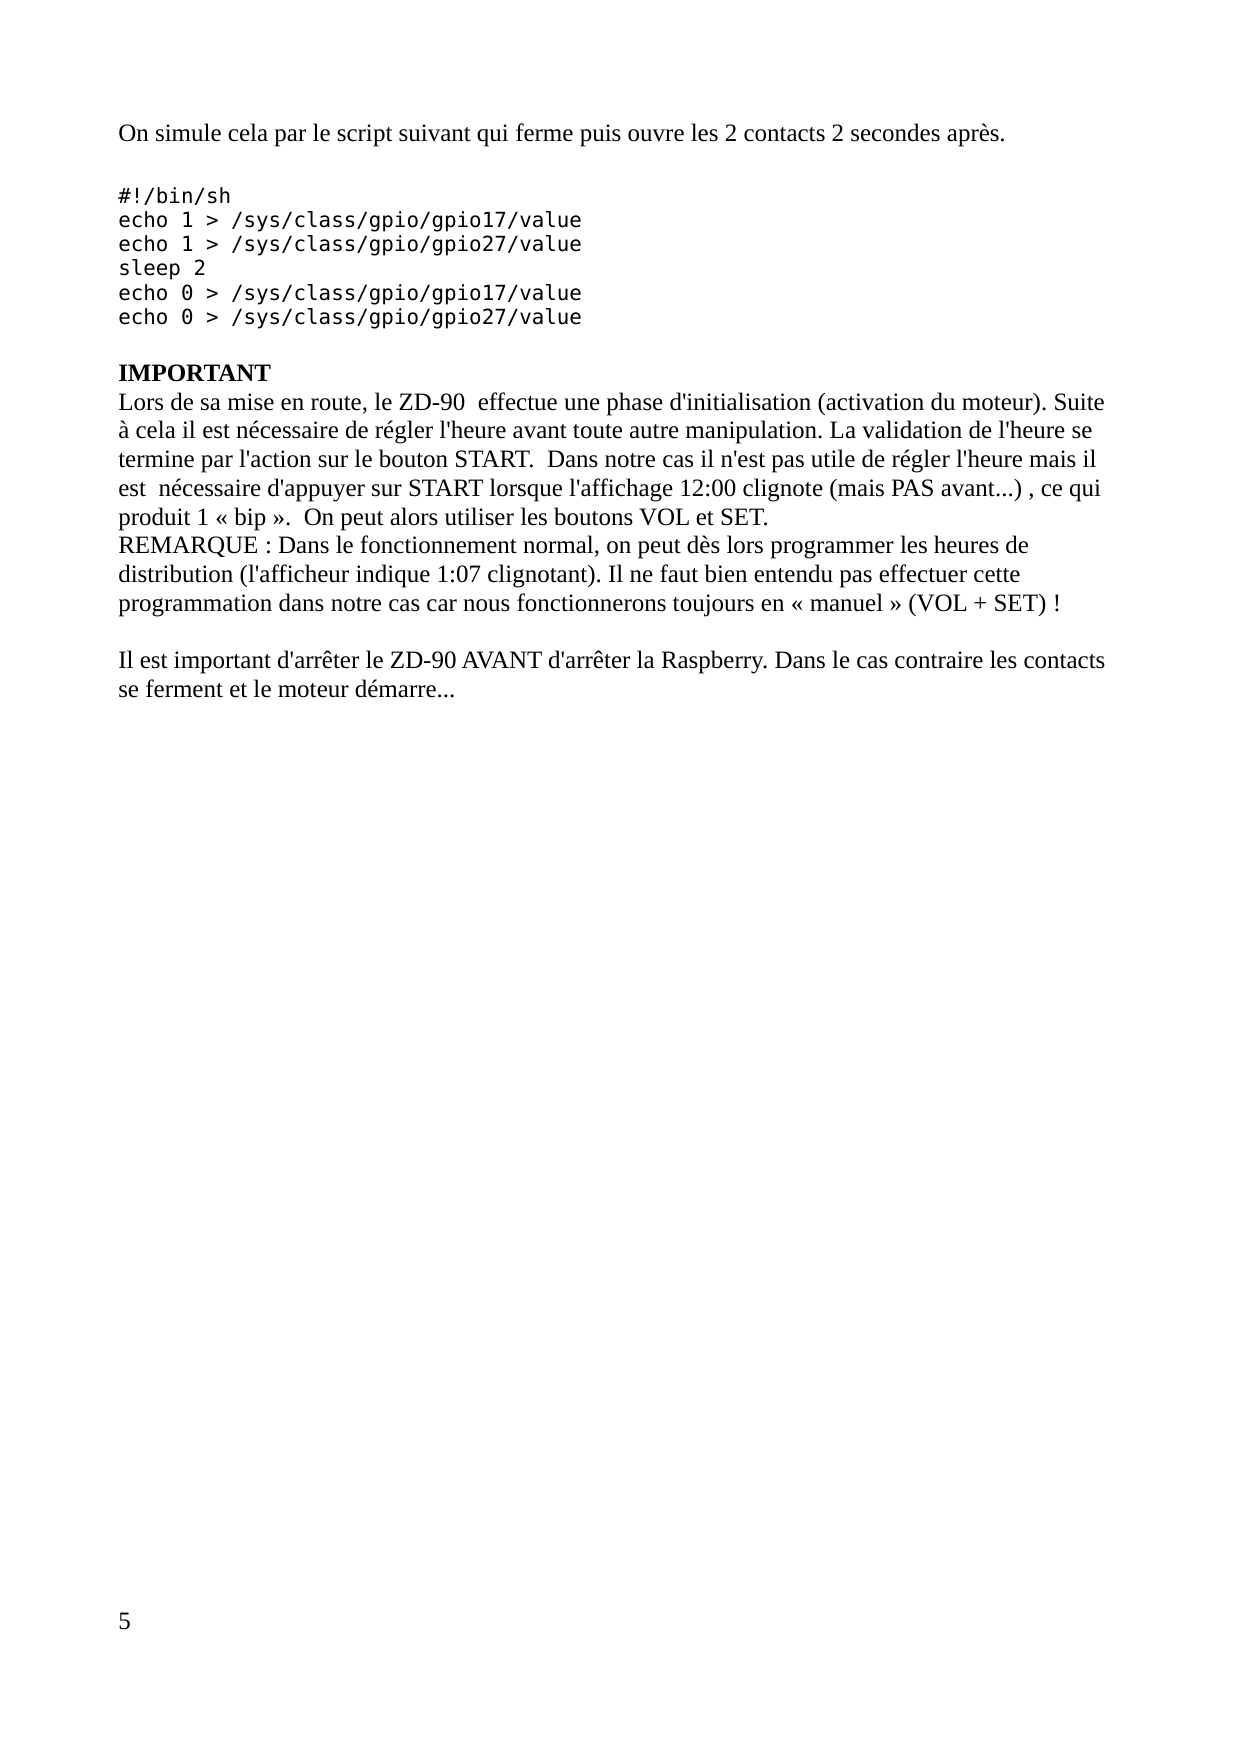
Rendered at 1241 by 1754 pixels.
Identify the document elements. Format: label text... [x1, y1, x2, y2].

text sleep 2 [118, 256, 1122, 281]
text echo 0 > /sys/class/gpio/gpio27/value [118, 305, 1122, 329]
text On simule cela par le script suivant qui ferme puis ouvre les 2 contacts 2 secondes après. [118, 118, 1122, 147]
text REMARQUE : Dans le fonctionnement normal, on peut dès lors programmer les heures de distribution (l'afficheur indique 1:07 clignotant). Il ne faut bien entendu pas effectuer cette programmation dans notre cas car nous fonctionnerons toujours en « manuel » (VOL + SET) ! [118, 531, 1122, 617]
text #!/bin/sh [118, 184, 1122, 208]
text echo 1 > /sys/class/gpio/gpio27/value [118, 232, 1122, 256]
text echo 0 > /sys/class/gpio/gpio17/value [118, 281, 1122, 305]
text IMPORTANT [118, 358, 1122, 387]
text echo 1 > /sys/class/gpio/gpio17/value [118, 208, 1122, 232]
text Lors de sa mise en route, le ZD-90 effectue une phase d'initialisation (activation du moteur). Suite à cela il est nécessaire de régler l'heure avant toute autre manipulation. La validation de l'heure se termine par l'action sur le bouton START. Dans notre cas il n'est pas utile de régler l'heure mais il est nécessaire d'appuyer sur START lorsque l'affichage 12:00 clignote (mais PAS avant...) , ce qui produit 1 « bip ». On peut alors utiliser les boutons VOL et SET. [118, 387, 1122, 531]
text Il est important d'arrêter le ZD-90 AVANT d'arrêter la Raspberry. Dans le cas contraire les contacts se ferment et le moteur démarre... [118, 646, 1122, 703]
